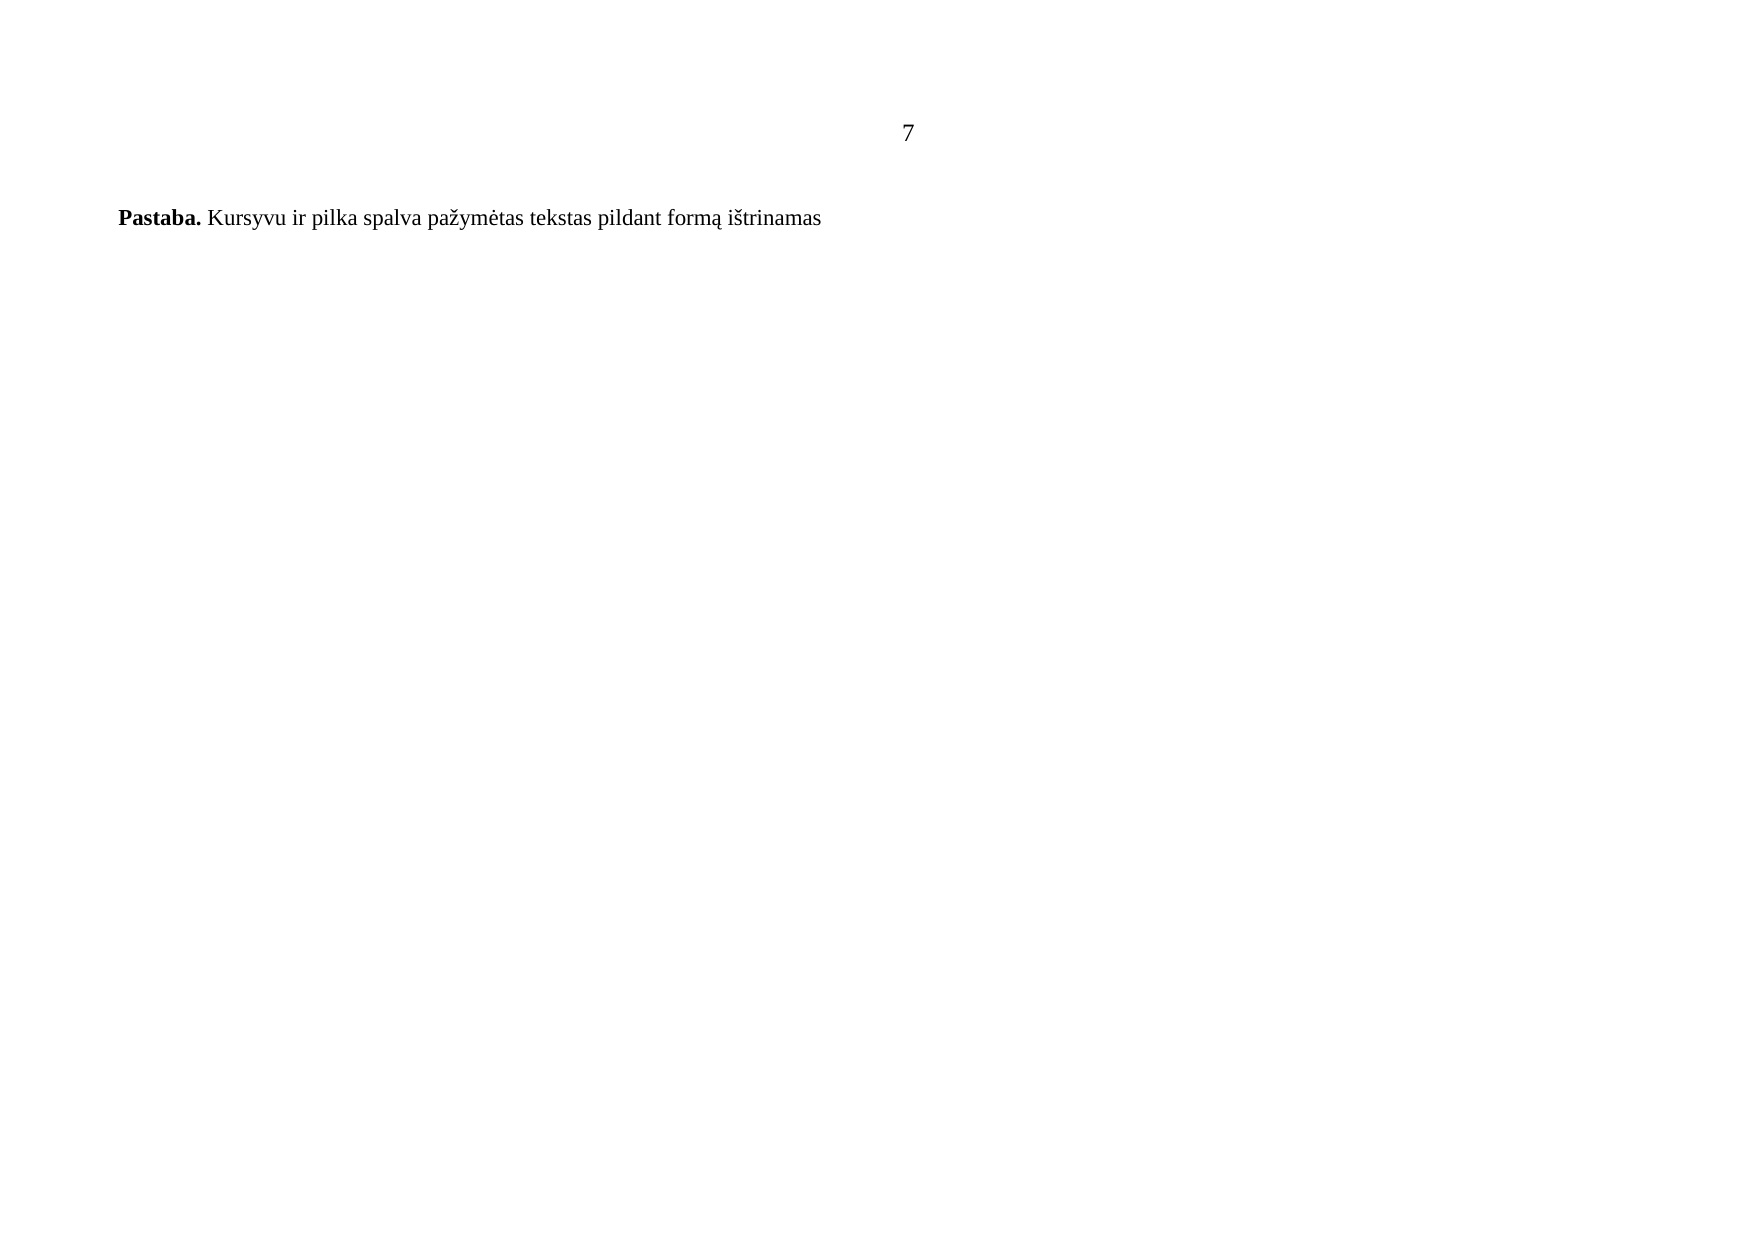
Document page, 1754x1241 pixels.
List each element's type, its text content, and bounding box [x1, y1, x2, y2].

text Pastaba. Kursyvu ir pilka spalva pažymėtas tekstas pildant formą ištrinamas [118, 204, 1698, 231]
